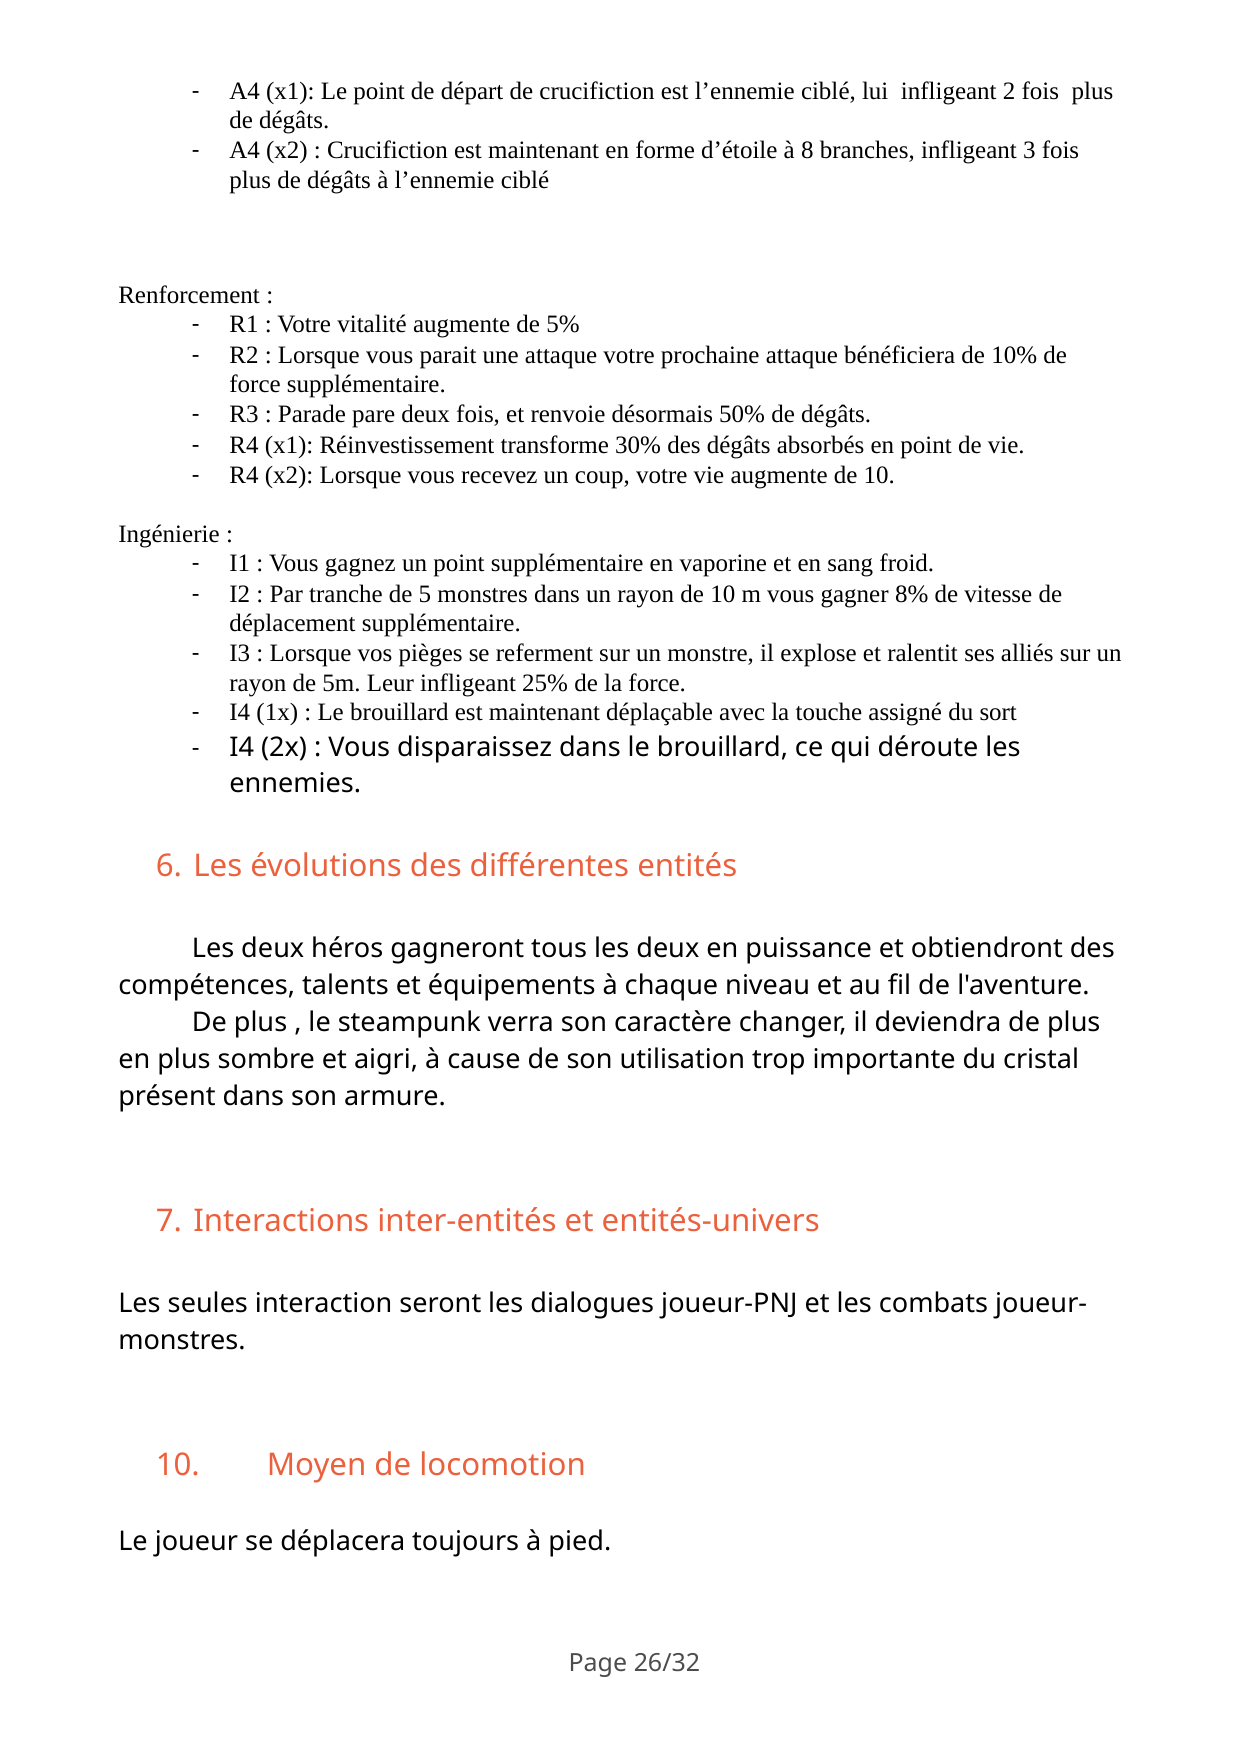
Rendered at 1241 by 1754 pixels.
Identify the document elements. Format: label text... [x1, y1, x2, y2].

text Renforcement : [118, 280, 1122, 308]
list R3 : Parade pare deux fois, et renvoie désormais 50% de dégâts. [192, 398, 1122, 429]
list I3 : Lorsque vos pièges se referment sur un monstre, il explose et ralentit ses alliés sur un rayon de 5m. Leur infligeant 25% de la force. [192, 637, 1122, 696]
list I4 (2x) : Vous disparaissez dans le brouillard, ce qui déroute les ennemies. [192, 727, 1122, 801]
text De plus , le steampunk verra son caractère changer, il deviendra de plus en plus sombre et aigri, à cause de son utilisation trop importante du cristal présent dans son armure. [118, 1002, 1122, 1113]
list A4 (x1): Le point de départ de crucifiction est l’ennemie ciblé, lui infligeant 2 fois plus de dégâts. [192, 75, 1122, 134]
text Les seules interaction seront les dialogues joueur-PNJ et les combats joueur-monstres. [118, 1283, 1122, 1357]
list I4 (1x) : Le brouillard est maintenant déplaçable avec la touche assigné du sort [192, 696, 1122, 727]
text Les deux héros gagneront tous les deux en puissance et obtiendront des compétences, talents et équipements à chaque niveau et au fil de l'aventure. [118, 928, 1122, 1002]
text Ingénierie : [118, 519, 1122, 547]
list I2 : Par tranche de 5 monstres dans un rayon de 10 m vous gagner 8% de vitesse de déplacement supplémentaire. [192, 578, 1122, 637]
list R4 (x2): Lorsque vous recevez un coup, votre vie augmente de 10. [192, 459, 1122, 490]
list Interactions inter-entités et entités-univers [156, 1198, 1122, 1241]
text Le joueur se déplacera toujours à pied. [118, 1522, 1122, 1559]
list R1 : Votre vitalité augmente de 5% [192, 308, 1122, 339]
list I1 : Vous gagnez un point supplémentaire en vaporine et en sang froid. [192, 547, 1122, 578]
list R2 : Lorsque vous parait une attaque votre prochaine attaque bénéficiera de 10% de force supplémentaire. [192, 339, 1122, 398]
list Les évolutions des différentes entités [156, 843, 1122, 886]
list Moyen de locomotion [156, 1442, 1122, 1485]
list A4 (x2) : Crucifiction est maintenant en forme d’étoile à 8 branches, infligeant 3 fois plus de dégâts à l’ennemie ciblé [192, 134, 1122, 193]
list R4 (x1): Réinvestissement transforme 30% des dégâts absorbés en point de vie. [192, 429, 1122, 459]
